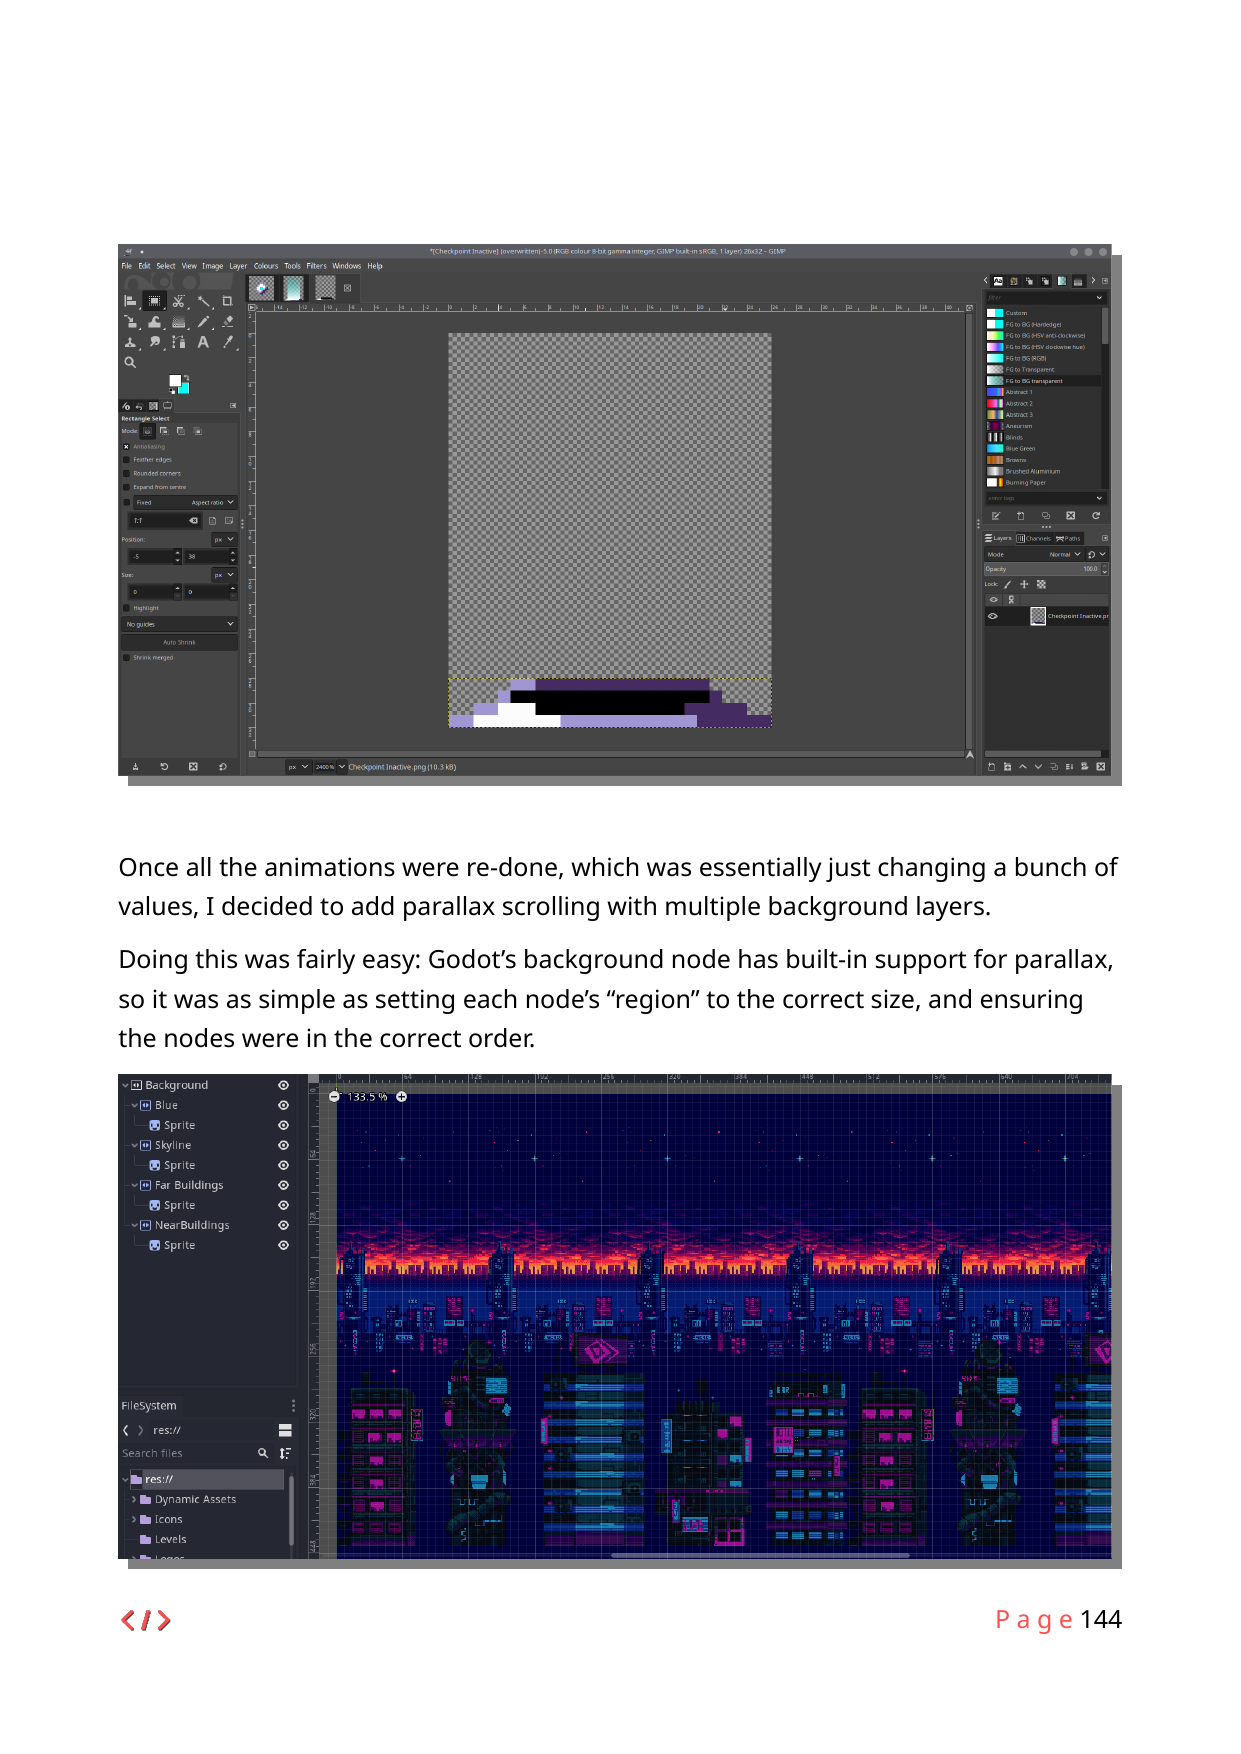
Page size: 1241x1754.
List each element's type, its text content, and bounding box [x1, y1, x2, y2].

picture [118, 1074, 1112, 1559]
text Doing this was fairly easy: Godot’s background node has built-in support for parallax, so it was as simple as setting each node’s “region” to the correct size, and ensuring the nodes were in the correct order. [118, 942, 1122, 1054]
picture [118, 244, 1112, 776]
text Once all the animations were re-done, which was essentially just changing a bunch of values, I decided to add parallax scrolling with multiple background layers. [118, 776, 1122, 922]
text [118, 226, 1122, 255]
picture [116, 1591, 175, 1649]
